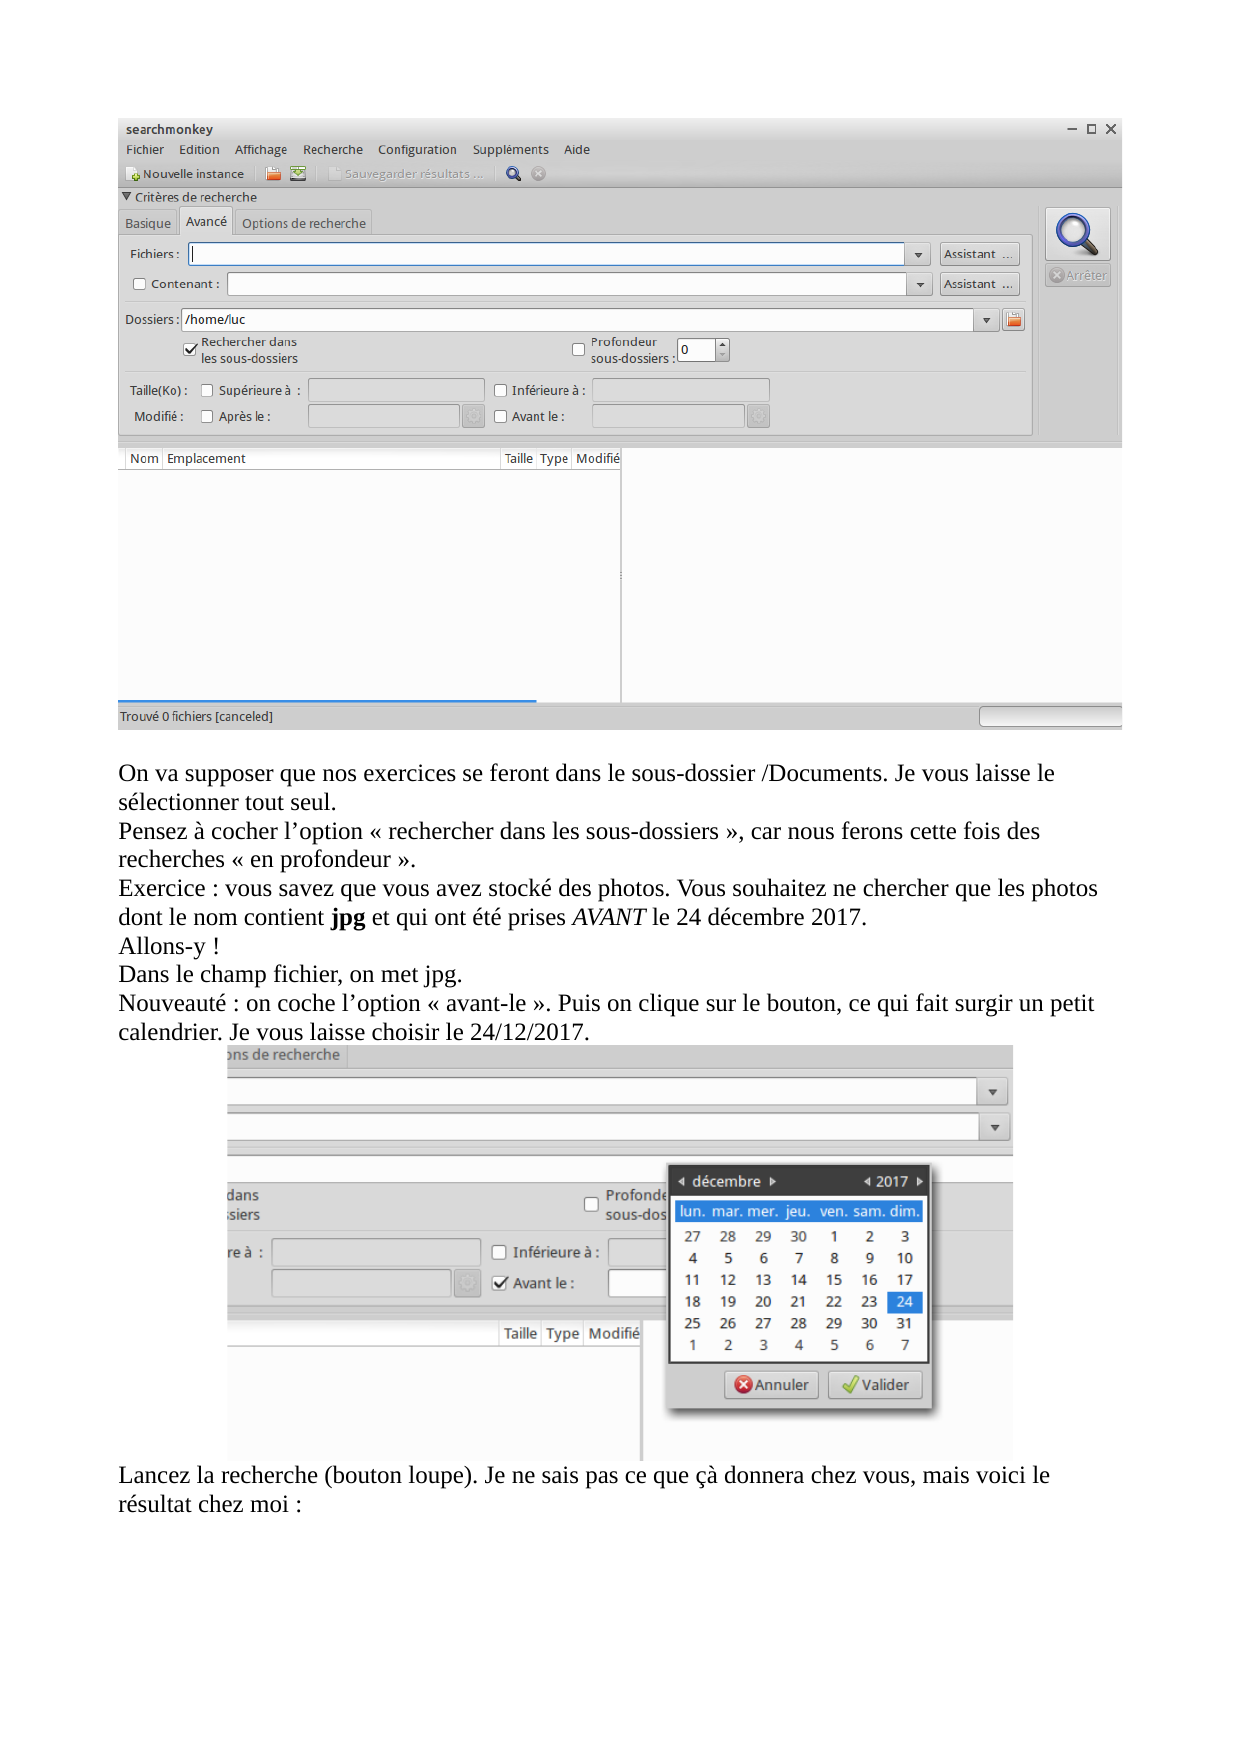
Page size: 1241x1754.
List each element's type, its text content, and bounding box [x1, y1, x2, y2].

text Lancez la recherche (bouton loupe). Je ne sais pas ce que çà donnera chez vous, mais voici le résultat chez moi : [118, 1461, 1122, 1518]
text On va supposer que nos exercices se feront dans le sous-dossier /Documents. Je vous laisse le sélectionner tout seul. [118, 758, 1122, 816]
text Allons-y ! [118, 931, 1122, 959]
picture [227, 1045, 1014, 1461]
text Nouveauté : on coche l’option « avant-le ». Puis on clique sur le bouton, ce qui fait surgir un petit calendrier. Je vous laisse choisir le 24/12/2017. [118, 988, 1122, 1046]
text Pensez à cocher l’option « rechercher dans les sous-dossiers », car nous ferons cette fois des recherches « en profondeur ». [118, 816, 1122, 873]
text Dans le champ fichier, on met jpg. [118, 959, 1122, 988]
picture [118, 118, 1123, 730]
text Exercice : vous savez que vous avez stocké des photos. Vous souhaitez ne chercher que les photos dont le nom contient jpg et qui ont été prises AVANT le 24 décembre 2017. [118, 873, 1122, 931]
